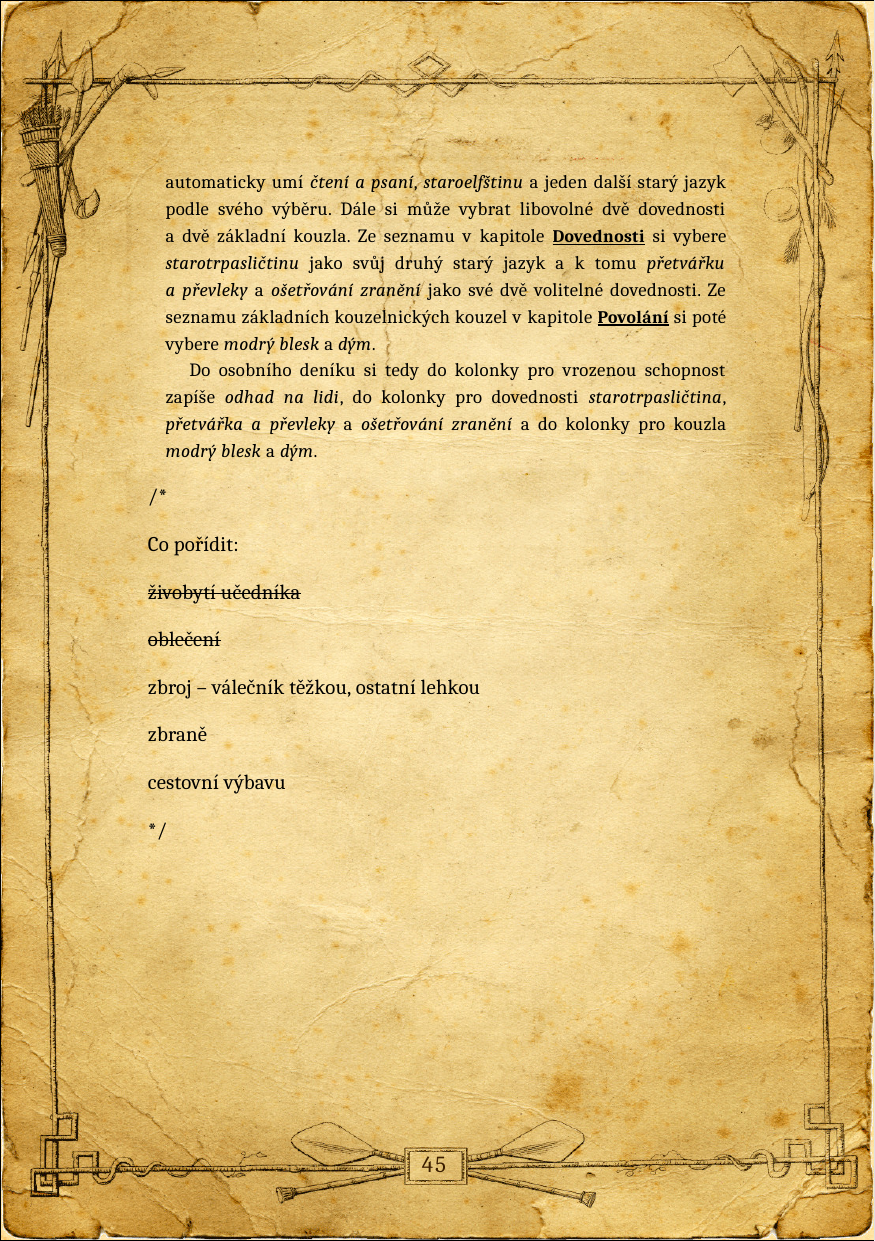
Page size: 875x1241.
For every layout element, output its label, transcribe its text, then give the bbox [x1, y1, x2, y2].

text zbroj – válečník těžkou, ostatní lehkou [148, 676, 726, 699]
text */ [148, 818, 726, 842]
text automaticky umí čtení a⁠ psaní, staroelfštinu a⁠ jeden další starý jazyk podle svého výběru. Dále si může vybrat libovolné dvě dovednosti a⁠ dvě základní kouzla. Ze seznamu v⁠ kapitole Dovednosti si vybere starotrpasličtinu jako svůj druhý starý jazyk a⁠ k⁠ tomu přetvářku a⁠ převleky a⁠ ošetřování zranění jako své dvě volitelné dovednosti. Ze seznamu základních kouzelnických kouzel v⁠ kapitole Povolání si poté vybere modrý blesk a⁠ dým. Do osobního deníku si tedy do kolonky pro vrozenou schopnost zapíše odhad na lidi, do kolonky pro dovednosti starotrpasličtina, přetvářka a⁠ převleky a⁠ ošetřování zranění a⁠ do kolonky pro kouzla modrý blesk a⁠ dým. [165, 172, 726, 462]
picture [1, 1, 874, 1240]
text /* [148, 485, 726, 509]
text cestovní výbavu [148, 771, 726, 795]
text oblečení [148, 628, 726, 652]
text živobytí učedníka [148, 580, 726, 604]
text Co pořídit: [148, 533, 726, 557]
text zbraně [148, 723, 726, 747]
